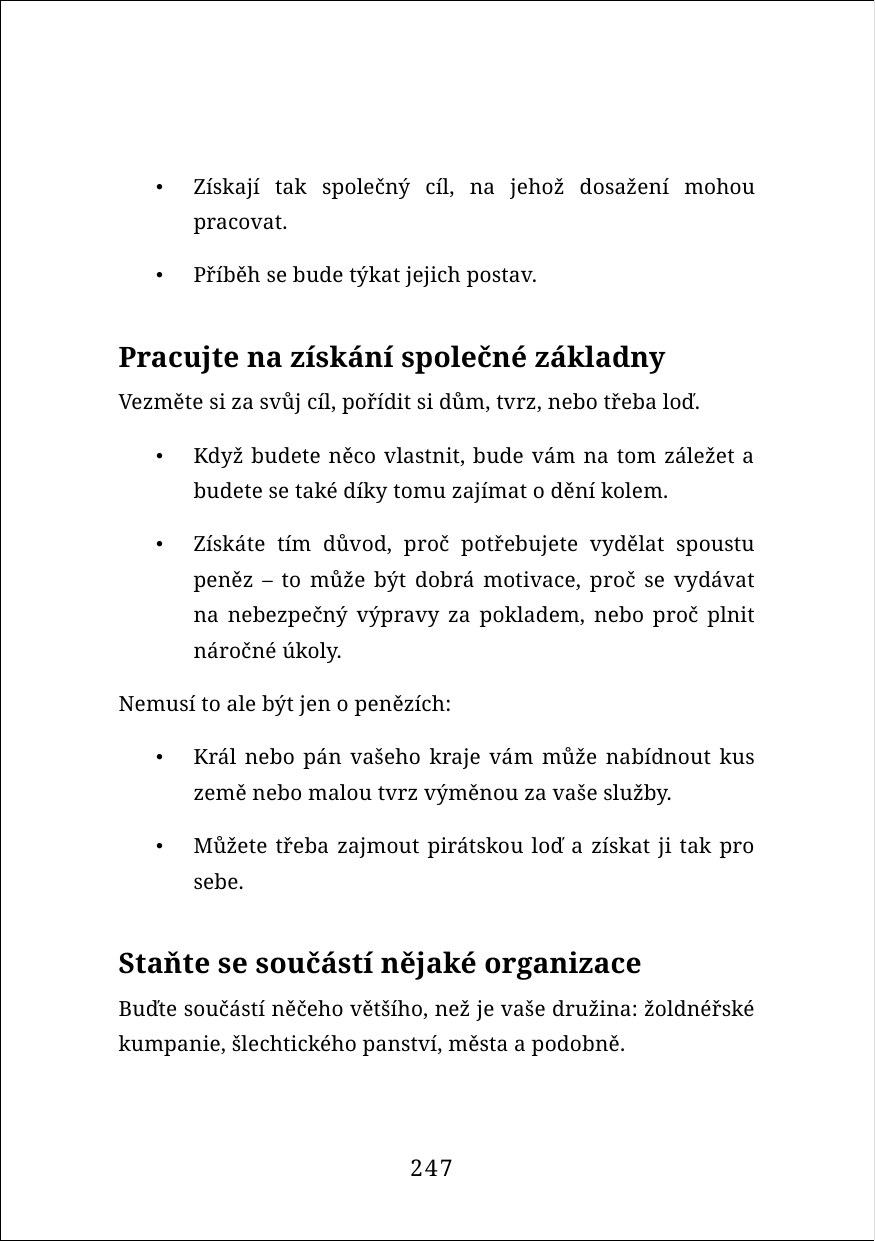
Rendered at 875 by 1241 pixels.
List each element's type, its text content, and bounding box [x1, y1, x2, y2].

list Můžete třeba zajmout pirátskou loď a získat ji tak pro sebe. [156, 831, 756, 895]
text Nemusí to ale být jen o penězích: [118, 689, 756, 718]
text Vezměte si za svůj cíl, pořídit si dům, tvrz, nebo třeba loď. [118, 387, 756, 416]
list Když budete něco vlastnit, bude vám na tom záležet a budete se také díky tomu zajímat o dění kolem. [156, 441, 756, 505]
list Získáte tím důvod, proč potřebujete vydělat spoustu peněz – to může být dobrá motivace, proč se vydávat na nebezpečný výpravy za pokladem, nebo proč plnit náročné úkoly. [156, 529, 756, 664]
text Buďte součástí něčeho většího, než je vaše družina: žoldnéřské kumpanie, šlechtického panství, města a podobně. [118, 994, 756, 1058]
subtitle Staňte se součástí nějaké organizace [118, 944, 756, 982]
list Král nebo pán vašeho kraje vám může nabídnout kus země nebo malou tvrz výměnou za vaše služby. [156, 742, 756, 806]
list Příběh se bude týkat jejich postav. [156, 261, 756, 289]
subtitle Pracujte na získání společné základny [118, 337, 756, 376]
list Získají tak společný cíl, na jehož dosažení mohou pracovat. [156, 172, 756, 236]
